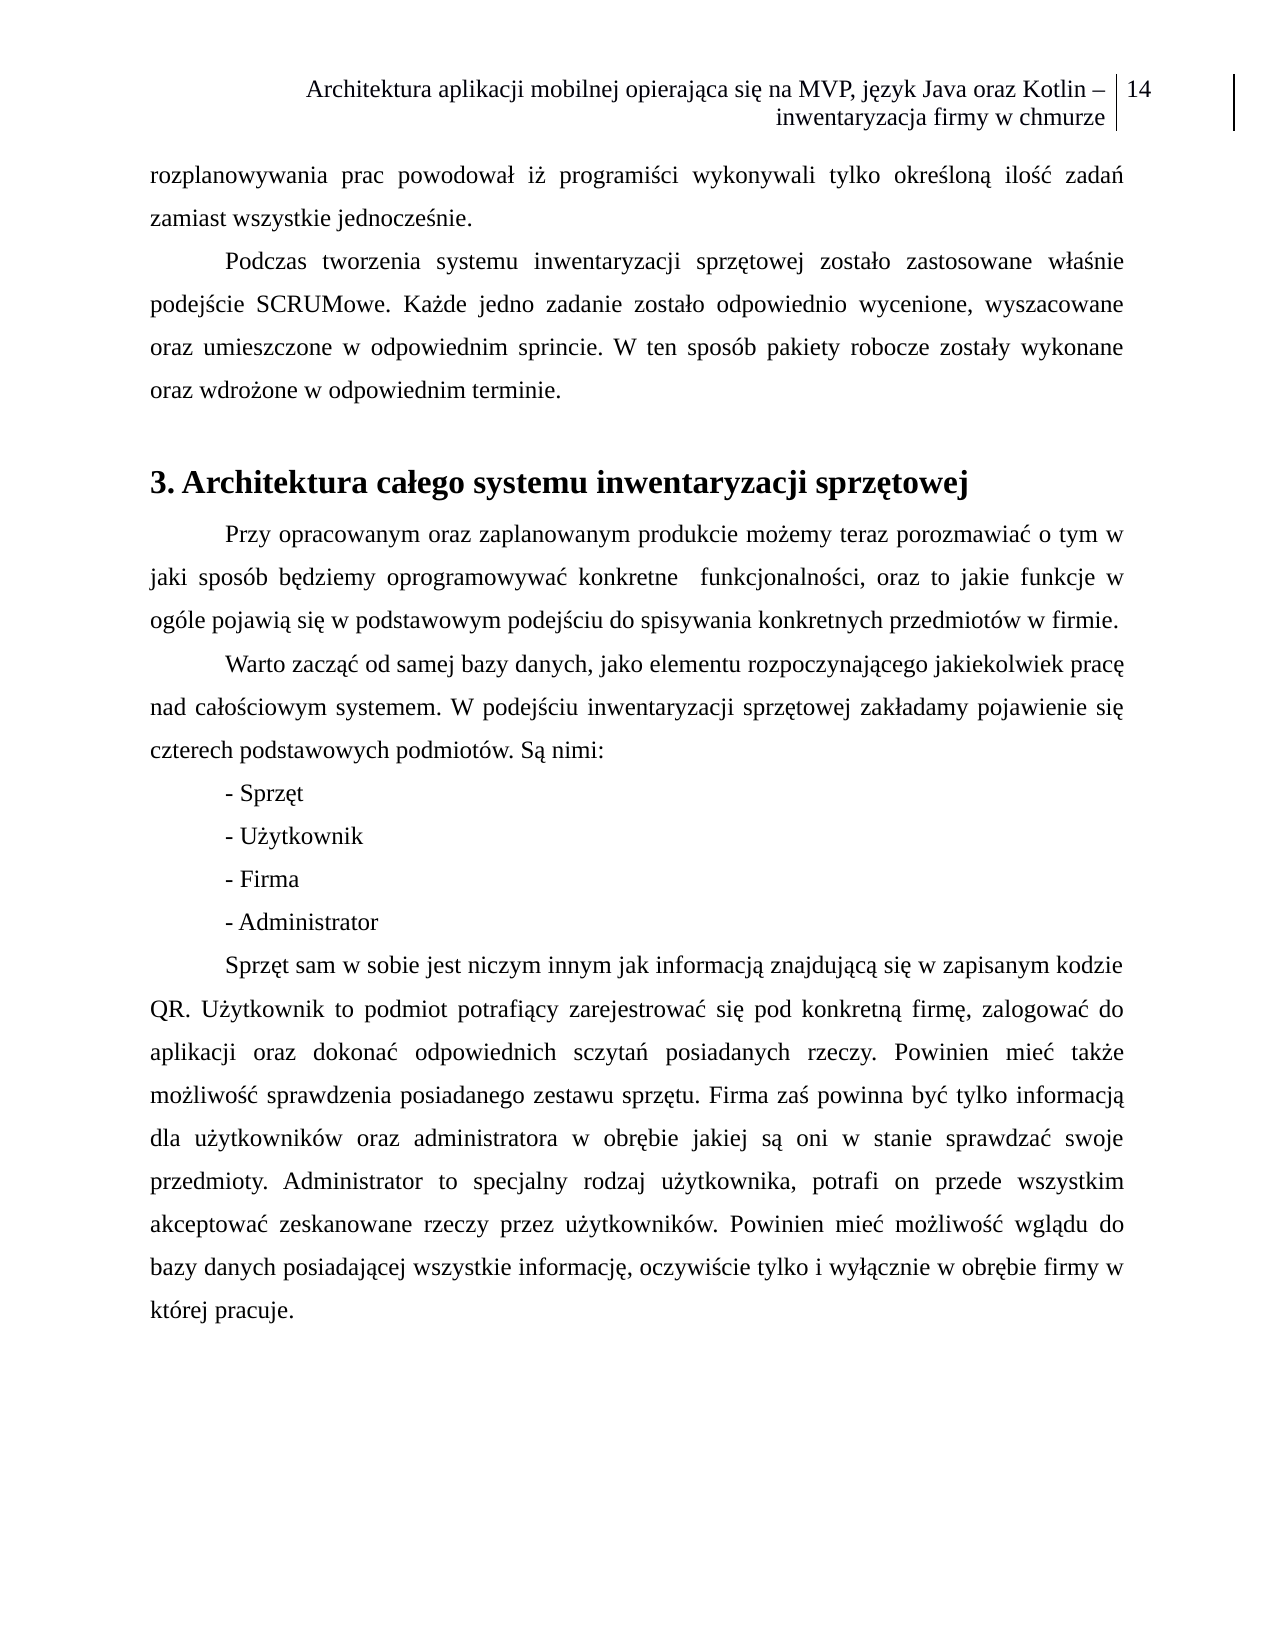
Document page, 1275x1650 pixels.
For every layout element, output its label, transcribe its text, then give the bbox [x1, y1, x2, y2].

text rozplanowywania prac powodował iż programiści wykonywali tylko określoną ilość zadań zamiast wszystkie jednocześnie. [150, 160, 1125, 232]
text - Użytkownik [150, 821, 1125, 850]
text - Administrator [150, 907, 1125, 936]
text - Firma [150, 864, 1125, 893]
text Warto zacząć od samej bazy danych, jako elementu rozpoczynającego jakiekolwiek pracę nad całościowym systemem. W podejściu inwentaryzacji sprzętowej zakładamy pojawienie się czterech podstawowych podmiotów. Są nimi: [150, 649, 1125, 764]
text Podczas tworzenia systemu inwentaryzacji sprzętowej zostało zastosowane właśnie podejście SCRUMowe. Każde jedno zadanie zostało odpowiednio wycenione, wyszacowane oraz umieszczone w odpowiednim sprincie. W ten sposób pakiety robocze zostały wykonane oraz wdrożone w odpowiednim terminie. [150, 246, 1125, 404]
text - Sprzęt [150, 778, 1125, 807]
text Przy opracowanym oraz zaplanowanym produkcie możemy teraz porozmawiać o tym w jaki sposób będziemy oprogramowywać konkretne funkcjonalności, oraz to jakie funkcje w ogóle pojawią się w podstawowym podejściu do spisywania konkretnych przedmiotów w firmie. [150, 519, 1125, 634]
text 3. Architektura całego systemu inwentaryzacji sprzętowej [150, 462, 1125, 500]
text Sprzęt sam w sobie jest niczym innym jak informacją znajdującą się w zapisanym kodzie QR. Użytkownik to podmiot potrafiący zarejestrować się pod konkretną firmę, zalogować do aplikacji oraz dokonać odpowiednich sczytań posiadanych rzeczy. Powinien mieć także możliwość sprawdzenia posiadanego zestawu sprzętu. Firma zaś powinna być tylko informacją dla użytkowników oraz administratora w obrębie jakiej są oni w stanie sprawdzać swoje przedmioty. Administrator to specjalny rodzaj użytkownika, potrafi on przede wszystkim akceptować zeskanowane rzeczy przez użytkowników. Powinien mieć możliwość wglądu do bazy danych posiadającej wszystkie informację, oczywiście tylko i wyłącznie w obrębie firmy w której pracuje. [150, 951, 1125, 1324]
